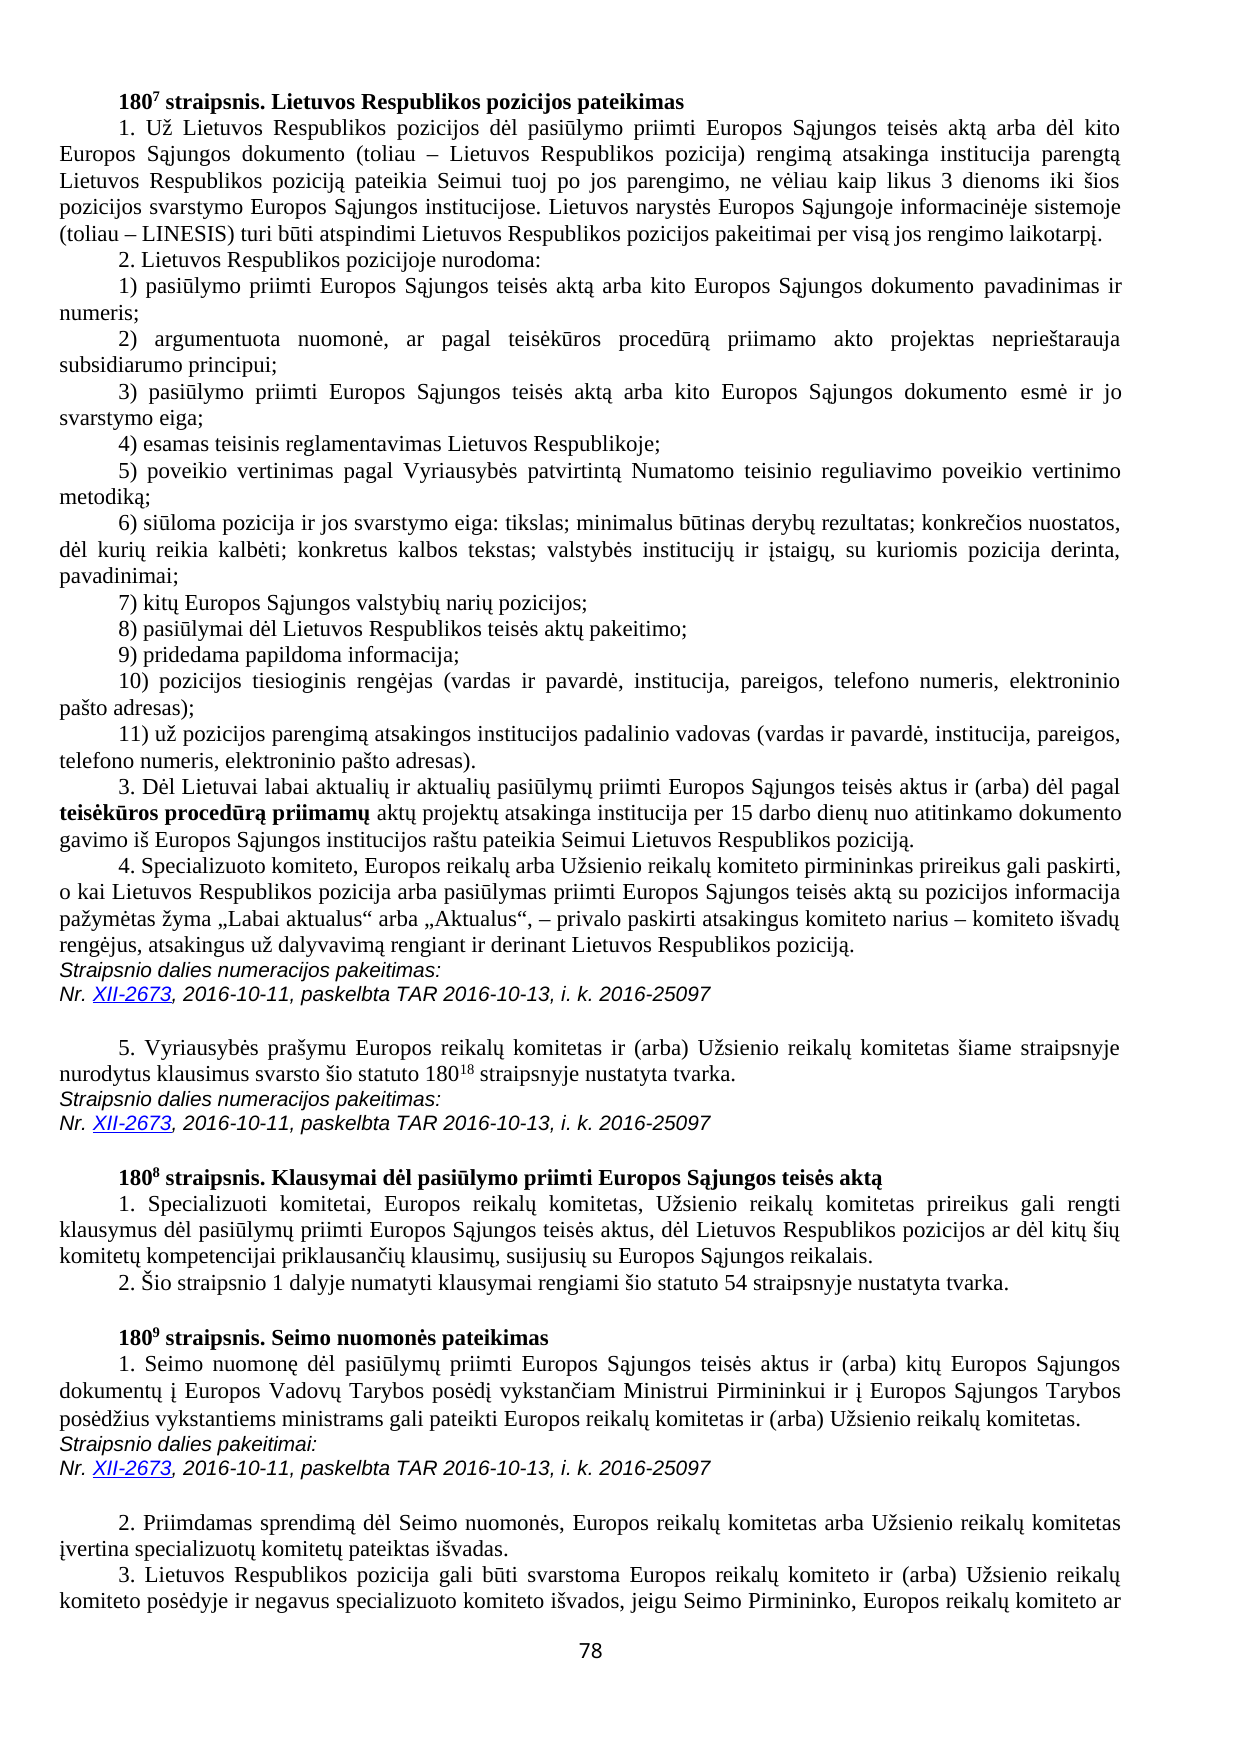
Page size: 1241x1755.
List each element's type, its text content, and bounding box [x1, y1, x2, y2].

text 2. Lietuvos Respublikos pozicijoje nurodoma: [59, 246, 1122, 272]
text 4. Specializuoto komiteto, Europos reikalų arba Užsienio reikalų komiteto pirmininkas prireikus gali paskirti, o kai Lietuvos Respublikos pozicija arba pasiūlymas priimti Europos Sąjungos teisės aktą su pozicijos informacija pažymėtas žyma „Labai aktualus“ arba „Aktualus“, – privalo paskirti atsakingus komiteto narius – komiteto išvadų rengėjus, atsakingus už dalyvavimą rengiant ir derinant Lietuvos Respublikos poziciją. [59, 852, 1122, 957]
text 1. Už Lietuvos Respublikos pozicijos dėl pasiūlymo priimti Europos Sąjungos teisės aktą arba dėl kito Europos Sąjungos dokumento (toliau – Lietuvos Respublikos pozicija) rengimą atsakinga institucija parengtą Lietuvos Respublikos poziciją pateikia Seimui tuoj po jos parengimo, ne vėliau kaip likus 3 dienoms iki šios pozicijos svarstymo Europos Sąjungos institucijose. Lietuvos narystės Europos Sąjungoje informacinėje sistemoje (toliau – LINESIS) turi būti atspindimi Lietuvos Respublikos pozicijos pakeitimai per visą jos rengimo laikotarpį. [59, 114, 1122, 246]
text 1807 straipsnis. Lietuvos Respublikos pozicijos pateikimas [59, 88, 1122, 114]
text 1. Specializuoti komitetai, Europos reikalų komitetas, Užsienio reikalų komitetas prireikus gali rengti klausymus dėl pasiūlymų priimti Europos Sąjungos teisės aktus, dėl Lietuvos Respublikos pozicijos ar dėl kitų šių komitetų kompetencijai priklausančių klausimų, susijusių su Europos Sąjungos reikalais. [59, 1190, 1122, 1269]
text 5. Vyriausybės prašymu Europos reikalų komitetas ir (arba) Užsienio reikalų komitetas šiame straipsnyje nurodytus klausimus svarsto šio statuto 18018 straipsnyje nustatyta tvarka. [59, 1034, 1122, 1087]
text 4) esamas teisinis reglamentavimas Lietuvos Respublikoje; [59, 430, 1122, 457]
text 3) pasiūlymo priimti Europos Sąjungos teisės aktą arba kito Europos Sąjungos dokumento esmė ir jo svarstymo eiga; [59, 378, 1122, 430]
text 11) už pozicijos parengimą atsakingos institucijos padalinio vadovas (vardas ir pavardė, institucija, pareigos, telefono numeris, elektroninio pašto adresas). [59, 720, 1122, 773]
text 7) kitų Europos Sąjungos valstybių narių pozicijos; [59, 588, 1122, 615]
text 2. Priimdamas sprendimą dėl Seimo nuomonės, Europos reikalų komitetas arba Užsienio reikalų komitetas įvertina specializuotų komitetų pateiktas išvadas. [59, 1508, 1122, 1561]
text 10) pozicijos tiesioginis rengėjas (vardas ir pavardė, institucija, pareigos, telefono numeris, elektroninio pašto adresas); [59, 668, 1122, 720]
text 1808 straipsnis. Klausymai dėl pasiūlymo priimti Europos Sąjungos teisės aktą [59, 1163, 1122, 1190]
text Nr. XII-2673, 2016-10-11, paskelbta TAR 2016-10-13, i. k. 2016-25097 [59, 981, 1122, 1005]
text Straipsnio dalies numeracijos pakeitimas: [59, 1087, 1122, 1111]
text 9) pridedama papildoma informacija; [59, 641, 1122, 668]
text 3. Dėl Lietuvai labai aktualių ir aktualių pasiūlymų priimti Europos Sąjungos teisės aktus ir (arba) dėl pagal teisėkūros procedūrą priimamų aktų projektų atsakinga institucija per 15 darbo dienų nuo atitinkamo dokumento gavimo iš Europos Sąjungos institucijos raštu pateikia Seimui Lietuvos Respublikos poziciją. [59, 773, 1122, 852]
text 1. Seimo nuomonę dėl pasiūlymų priimti Europos Sąjungos teisės aktus ir (arba) kitų Europos Sąjungos dokumentų į Europos Vadovų Tarybos posėdį vykstančiam Ministrui Pirmininkui ir į Europos Sąjungos Tarybos posėdžius vykstantiems ministrams gali pateikti Europos reikalų komitetas ir (arba) Užsienio reikalų komitetas. [59, 1350, 1122, 1432]
text 3. Lietuvos Respublikos pozicija gali būti svarstoma Europos reikalų komiteto ir (arba) Užsienio reikalų komiteto posėdyje ir negavus specializuoto komiteto išvados, jeigu Seimo Pirmininko, Europos reikalų komiteto ar [59, 1561, 1122, 1614]
text Straipsnio dalies numeracijos pakeitimas: [59, 957, 1122, 981]
text 5) poveikio vertinimas pagal Vyriausybės patvirtintą Numatomo teisinio reguliavimo poveikio vertinimo metodiką; [59, 457, 1122, 509]
text 2) argumentuota nuomonė, ar pagal teisėkūros procedūrą priimamo akto projektas neprieštarauja subsidiarumo principui; [59, 325, 1122, 378]
text 1809 straipsnis. Seimo nuomonės pateikimas [59, 1324, 1122, 1350]
text 2. Šio straipsnio 1 dalyje numatyti klausymai rengiami šio statuto 54 straipsnyje nustatyta tvarka. [59, 1269, 1122, 1295]
text Nr. XII-2673, 2016-10-11, paskelbta TAR 2016-10-13, i. k. 2016-25097 [59, 1456, 1122, 1480]
text 1) pasiūlymo priimti Europos Sąjungos teisės aktą arba kito Europos Sąjungos dokumento pavadinimas ir numeris; [59, 272, 1122, 325]
text Nr. XII-2673, 2016-10-11, paskelbta TAR 2016-10-13, i. k. 2016-25097 [59, 1111, 1122, 1135]
text 6) siūloma pozicija ir jos svarstymo eiga: tikslas; minimalus būtinas derybų rezultatas; konkrečios nuostatos, dėl kurių reikia kalbėti; konkretus kalbos tekstas; valstybės institucijų ir įstaigų, su kuriomis pozicija derinta, pavadinimai; [59, 509, 1122, 588]
text 8) pasiūlymai dėl Lietuvos Respublikos teisės aktų pakeitimo; [59, 615, 1122, 641]
text Straipsnio dalies pakeitimai: [59, 1432, 1122, 1456]
